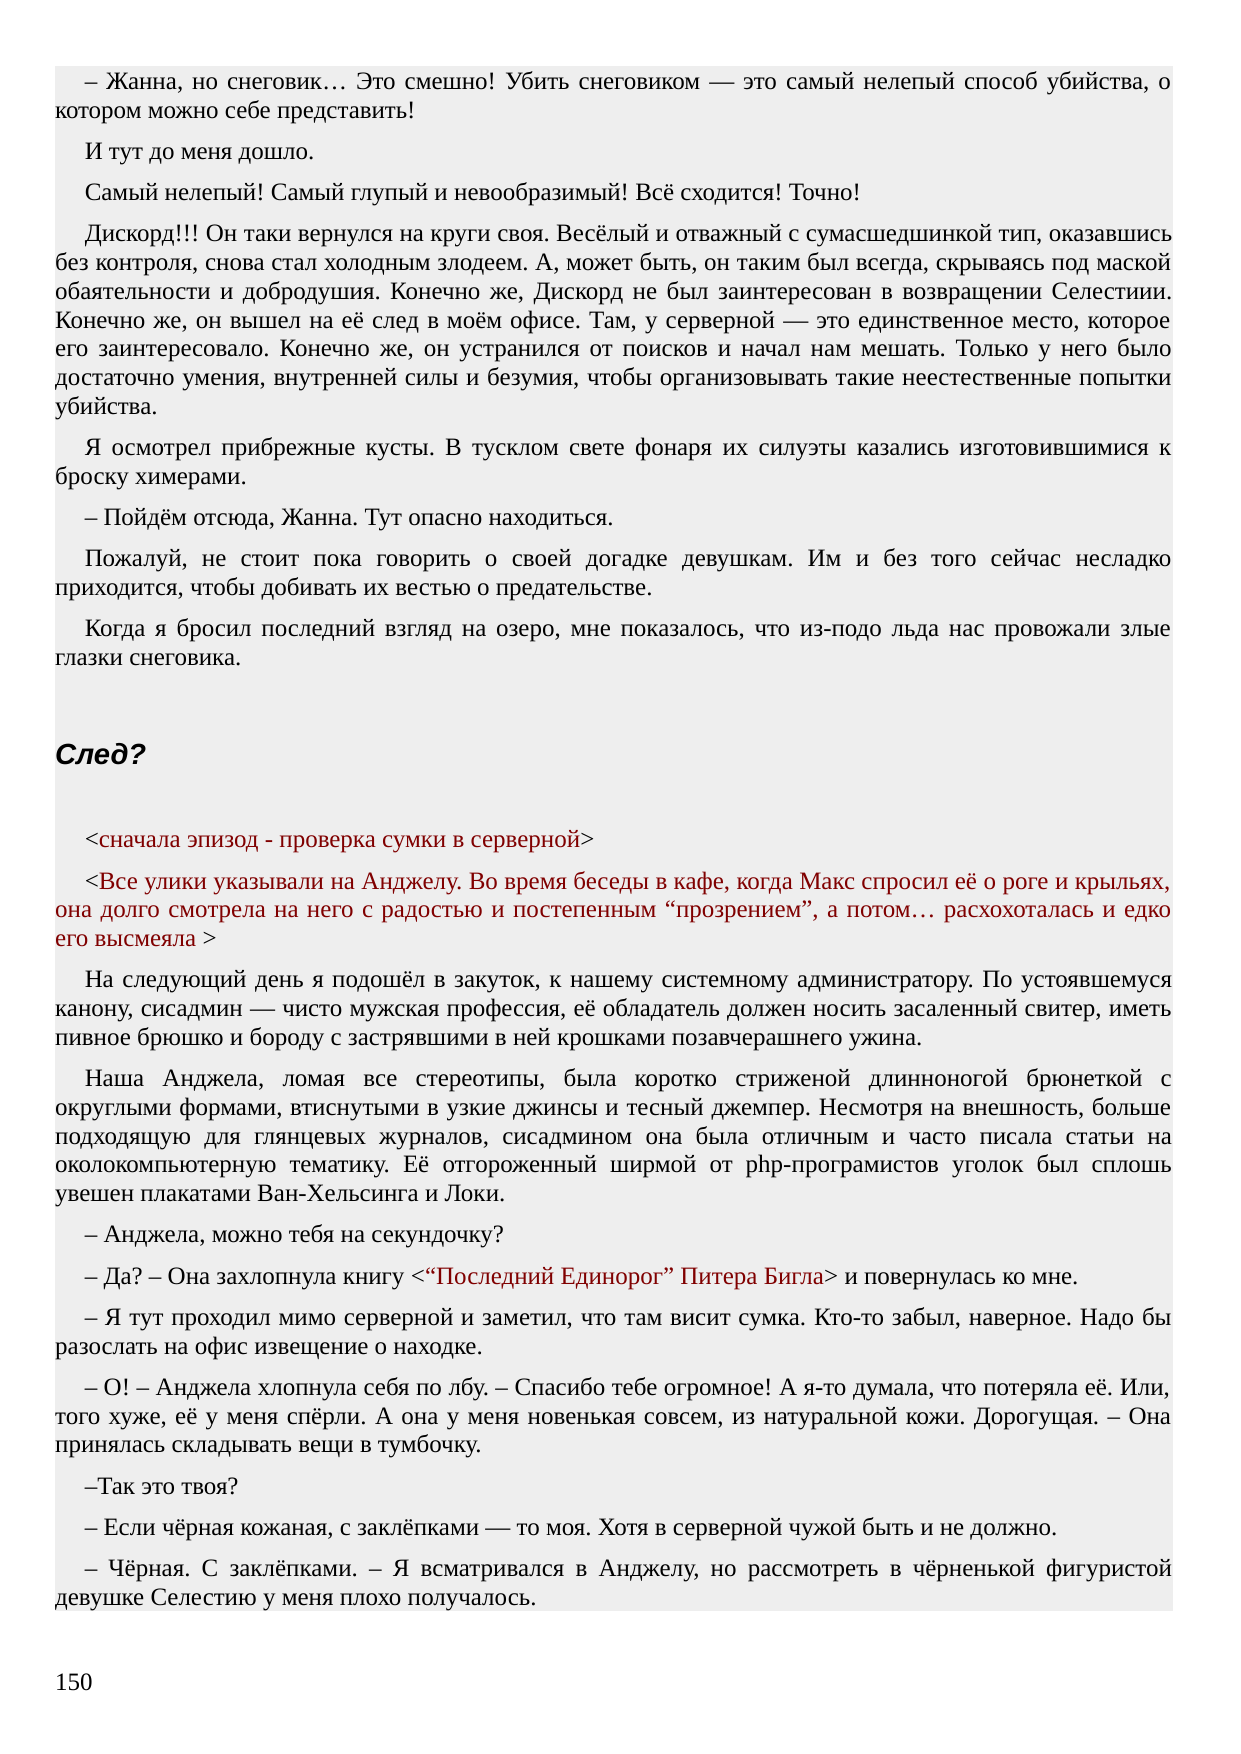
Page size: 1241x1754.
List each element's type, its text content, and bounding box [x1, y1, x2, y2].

text На следующий день я подошёл в закуток, к нашему системному администратору. По устоявшемуся канону, сисадмин — чисто мужская профессия, её обладатель должен носить засаленный свитер, иметь пивное брюшко и бороду с застрявшими в ней крошками позавчерашнего ужина. [55, 964, 1173, 1051]
text Пожалуй, не стоит пока говорить о своей догадке девушкам. Им и без того сейчас несладко приходится, чтобы добивать их вестью о предательстве. [55, 543, 1173, 601]
text Самый нелепый! Самый глупый и невообразимый! Всё сходится! Точно! [55, 177, 1173, 206]
text –Так это твоя? [55, 1471, 1173, 1499]
text – Я тут проходил мимо серверной и заметил, что там висит сумка. Кто-то забыл, наверное. Надо бы разослать на офис извещение о находке. [55, 1302, 1173, 1359]
text – Анджела, можно тебя на секундочку? [55, 1219, 1173, 1248]
text Наша Анджела, ломая все стереотипы, была коротко стриженой длинноногой брюнеткой с округлыми формами, втиснутыми в узкие джинсы и тесный джемпер. Несмотря на внешность, больше подходящую для глянцевых журналов, сисадмином она была отличным и часто писала статьи на околокомпьютерную тематику. Её отгороженный ширмой от php-програмистов уголок был сплошь увешен плакатами Ван-Хельсинга и Локи. [55, 1063, 1173, 1207]
text – О! – Анджела хлопнула себя по лбу. – Спасибо тебе огромное! А я-то думала, что потеряла её. Или, того хуже, её у меня спёрли. А она у меня новенькая совсем, из натуральной кожи. Дорогущая. – Она принялась складывать вещи в тумбочку. [55, 1372, 1173, 1458]
text Дискорд!!! Он таки вернулся на круги своя. Весёлый и отважный с сумасшедшинкой тип, оказавшись без контроля, снова стал холодным злодеем. А, может быть, он таким был всегда, скрываясь под маской обаятельности и добродушия. Конечно же, Дискорд не был заинтересован в возвращении Селестиии. Конечно же, он вышел на её след в моём офисе. Там, у серверной — это единственное место, которое его заинтересовало. Конечно же, он устранился от поисков и начал нам мешать. Только у него было достаточно умения, внутренней силы и безумия, чтобы организовывать такие неестественные попытки убийства. [55, 218, 1173, 420]
text – Если чёрная кожаная, с заклёпками — то моя. Хотя в серверной чужой быть и не должно. [55, 1512, 1173, 1541]
text – Пойдём отсюда, Жанна. Тут опасно находиться. [55, 502, 1173, 531]
text – Да? – Она захлопнула книгу <“Последний Единорог” Питера Бигла> и повернулась ко мне. [55, 1261, 1173, 1289]
text И тут до меня дошло. [55, 136, 1173, 165]
text – Жанна, но снеговик… Это смешно! Убить снеговиком — это самый нелепый способ убийства, о котором можно себе представить! [55, 66, 1173, 123]
text – Чёрная. С заклёпками. – Я всматривался в Анджелу, но рассмотреть в чёрненькой фигуристой девушке Селестию у меня плохо получалось. [55, 1553, 1173, 1611]
subtitle След? [55, 737, 1173, 771]
text <сначала эпизод - проверка сумки в серверной> [55, 824, 1173, 853]
text <Все улики указывали на Анджелу. Во время беседы в кафе, когда Макс спросил её о роге и крыльях, она долго смотрела на него с радостью и постепенным “прозрением”, а потом… расхохоталась и едко его высмеяла > [55, 866, 1173, 952]
text Когда я бросил последний взгляд на озеро, мне показалось, что из-подо льда нас провожали злые глазки снеговика. [55, 613, 1173, 671]
text Я осмотрел прибрежные кусты. В тусклом свете фонаря их силуэты казались изготовившимися к броску химерами. [55, 432, 1173, 490]
